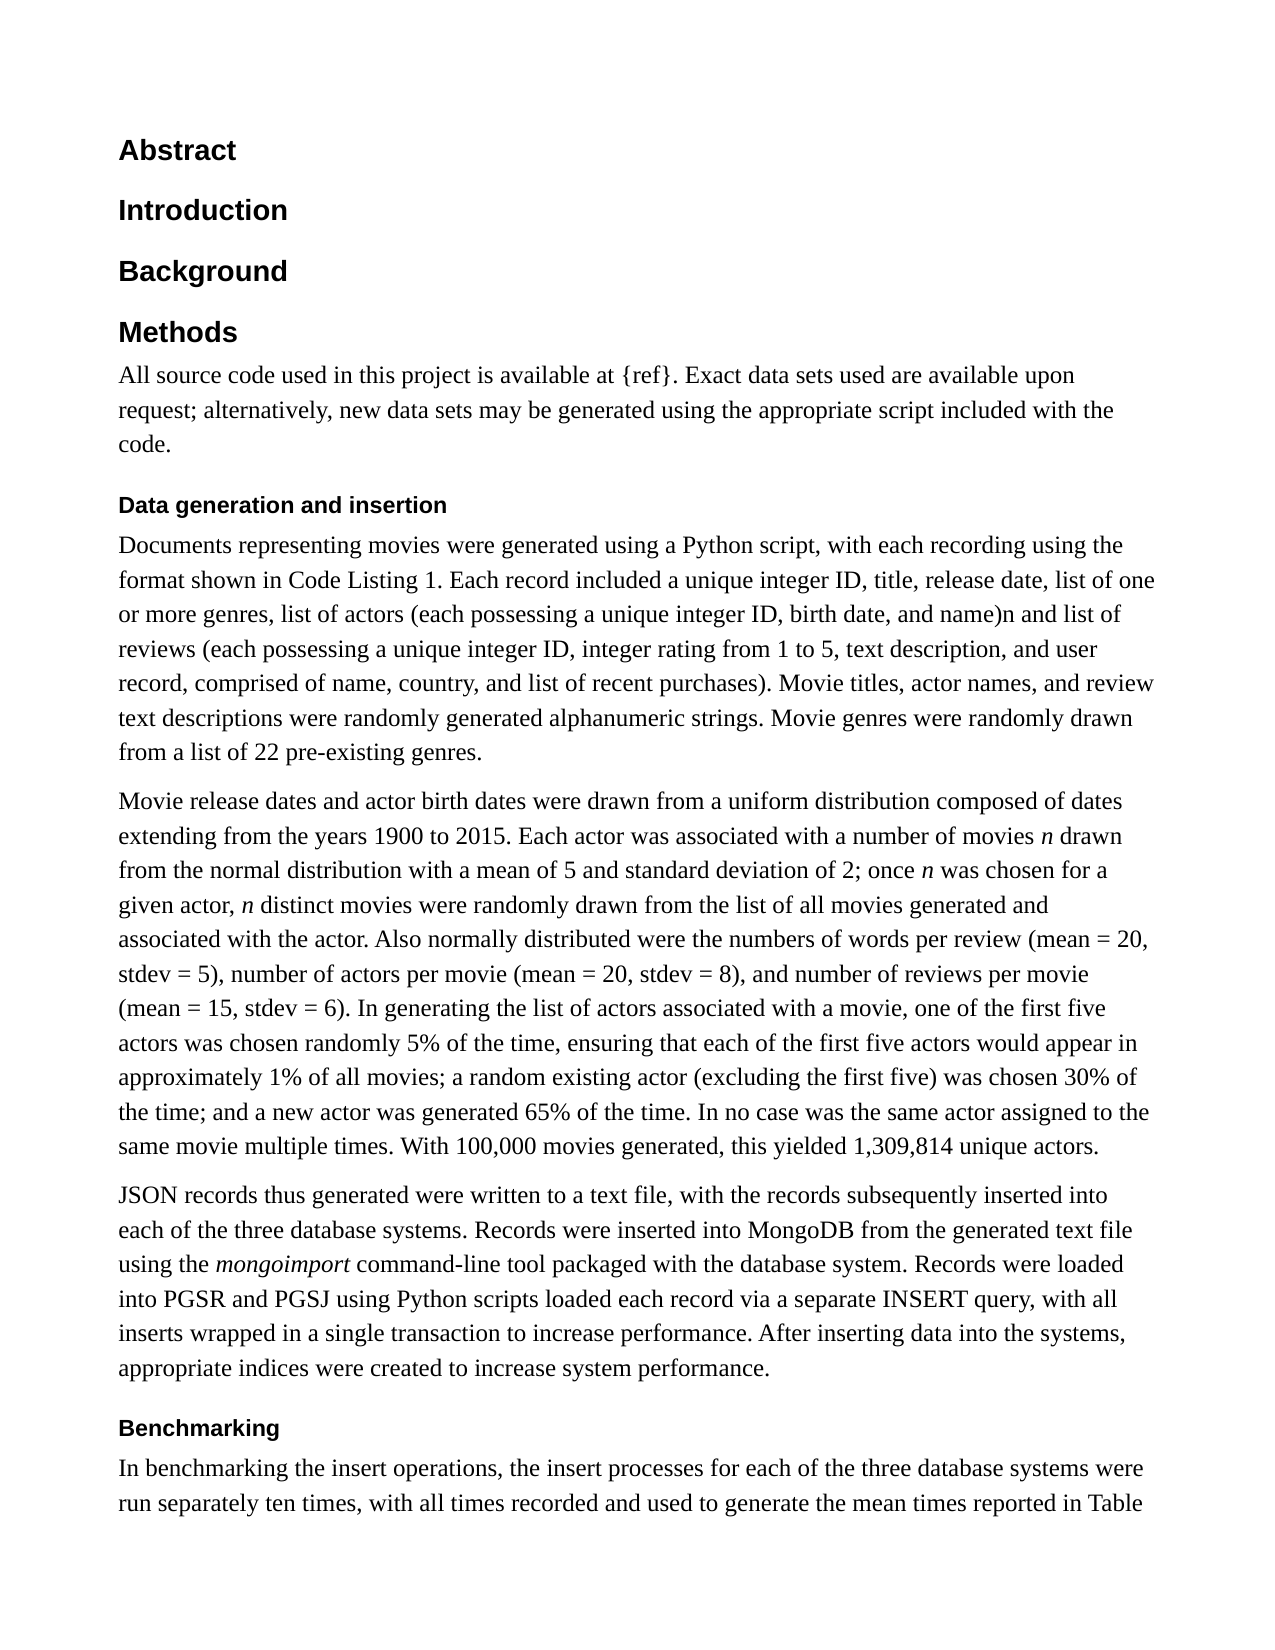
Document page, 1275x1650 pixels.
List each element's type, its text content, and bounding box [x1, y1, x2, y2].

subtitle Introduction [118, 193, 1157, 227]
subtitle Benchmarking [118, 1414, 1157, 1441]
text All source code used in this project is available at {ref}. Exact data sets used are available upon request; alternatively, new data sets may be generated using the appropriate script included with the code. [118, 361, 1157, 458]
text Documents representing movies were generated using a Python script, with each recording using the format shown in Code Listing 1. Each record included a unique integer ID, title, release date, list of one or more genres, list of actors (each possessing a unique integer ID, birth date, and name)n and list of reviews (each possessing a unique integer ID, integer rating from 1 to 5, text description, and user record, comprised of name, country, and list of recent purchases). Movie titles, actor names, and review text descriptions were randomly generated alphanumeric strings. Movie genres were randomly drawn from a list of 22 pre-existing genres. [118, 530, 1157, 766]
subtitle Background [118, 254, 1157, 287]
text JSON records thus generated were written to a text file, with the records subsequently inserted into each of the three database systems. Records were inserted into MongoDB from the generated text file using the mongoimport command-line tool packaged with the database system. Records were loaded into PGSR and PGSJ using Python scripts loaded each record via a separate INSERT query, with all inserts wrapped in a single transaction to increase performance. After inserting data into the systems, appropriate indices were created to increase system performance. [118, 1180, 1157, 1381]
subtitle Methods [118, 314, 1157, 348]
subtitle Abstract [118, 133, 1157, 166]
subtitle Data generation and insertion [118, 491, 1157, 518]
text In benchmarking the insert operations, the insert processes for each of the three database systems were run separately ten times, with all times recorded and used to generate the mean times reported in Table [118, 1453, 1157, 1517]
text Movie release dates and actor birth dates were drawn from a uniform distribution composed of dates extending from the years 1900 to 2015. Each actor was associated with a number of movies n drawn from the normal distribution with a mean of 5 and standard deviation of 2; once n was chosen for a given actor, n distinct movies were randomly drawn from the list of all movies generated and associated with the actor. Also normally distributed were the numbers of words per review (mean = 20, stdev = 5), number of actors per movie (mean = 20, stdev = 8), and number of reviews per movie (mean = 15, stdev = 6). In generating the list of actors associated with a movie, one of the first five actors was chosen randomly 5% of the time, ensuring that each of the first five actors would appear in approximately 1% of all movies; a random existing actor (excluding the first five) was chosen 30% of the time; and a new actor was generated 65% of the time. In no case was the same actor assigned to the same movie multiple times. With 100,000 movies generated, this yielded 1,309,814 unique actors. [118, 786, 1157, 1160]
